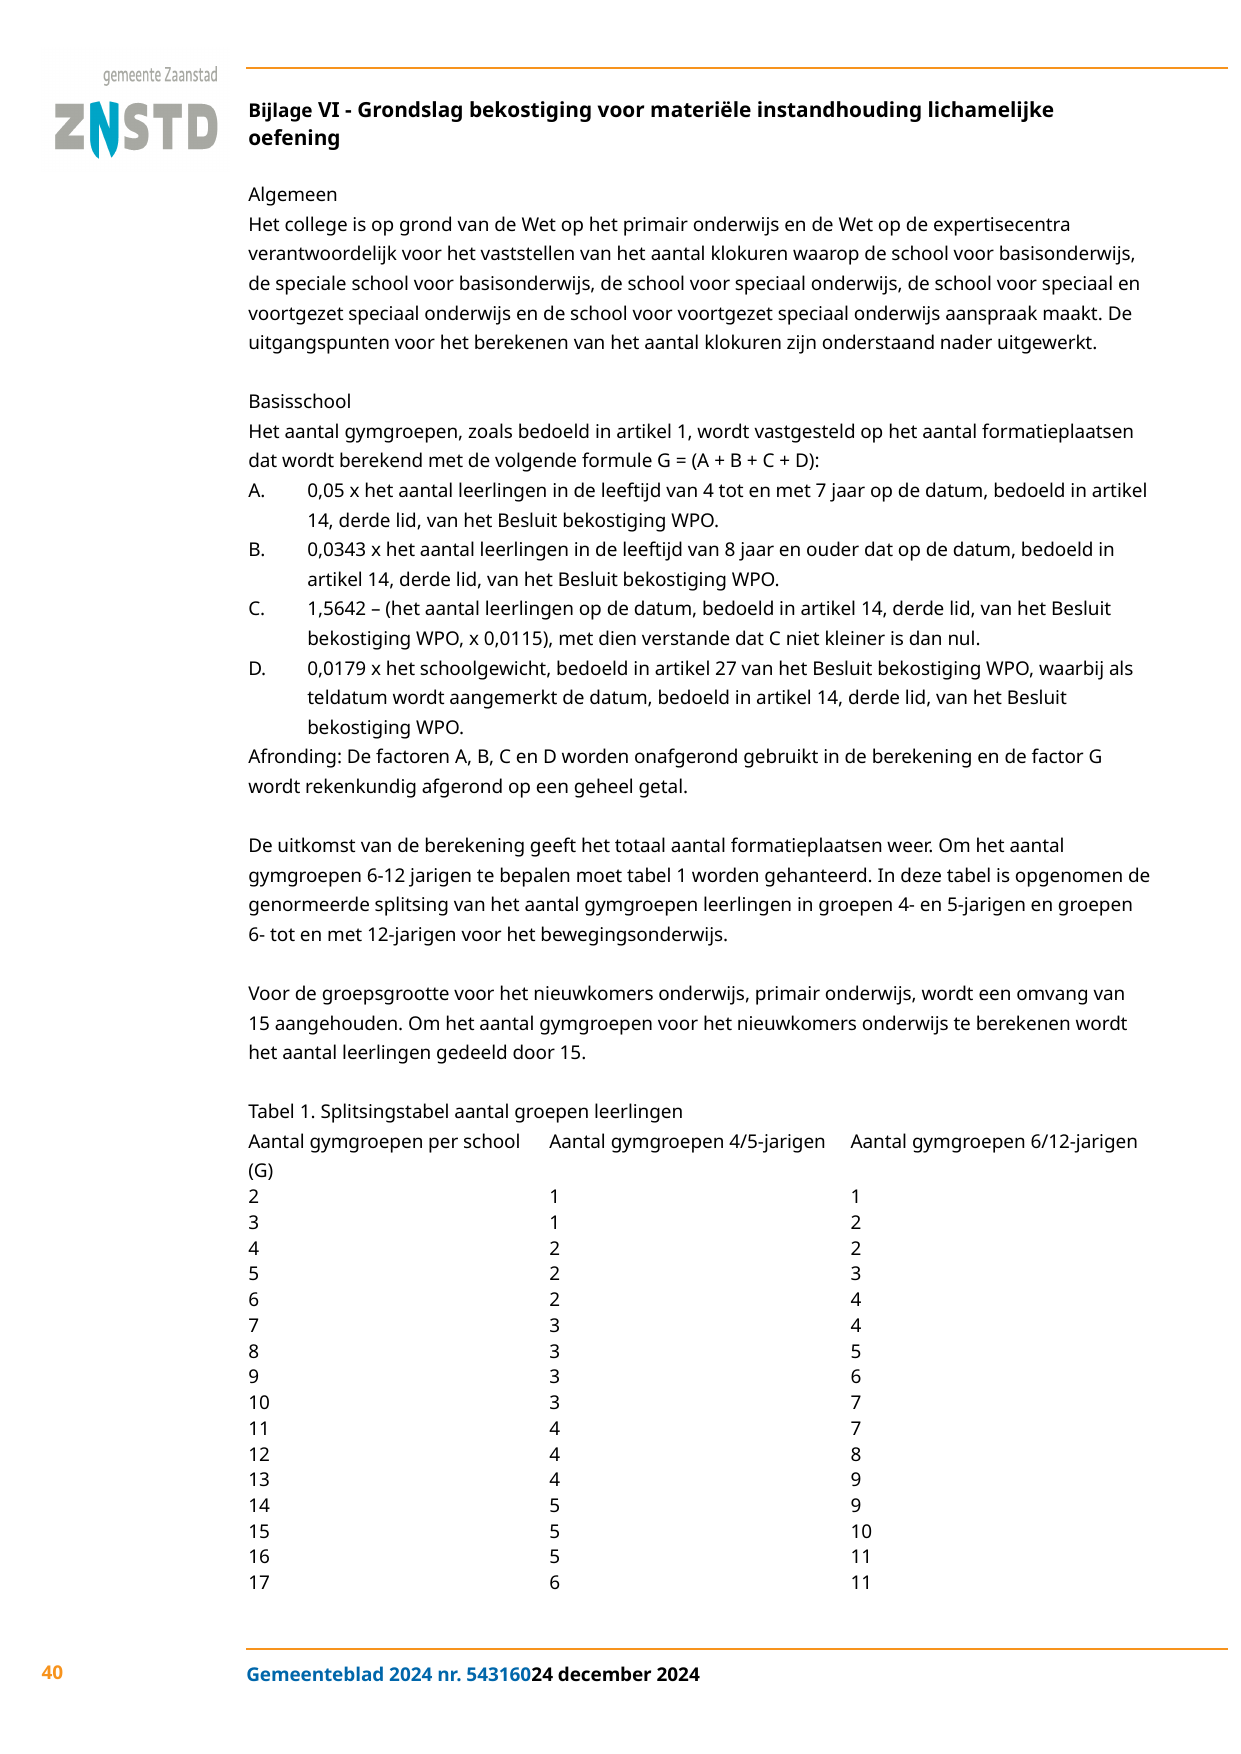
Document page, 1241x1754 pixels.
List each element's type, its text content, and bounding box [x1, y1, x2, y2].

table_cell 2 [850, 1235, 1152, 1261]
table_cell 4 [850, 1286, 1152, 1312]
table_cell 2 [248, 1184, 549, 1209]
table_cell 3 [549, 1389, 850, 1415]
table_cell 3 [248, 1209, 549, 1235]
table_cell 9 [850, 1466, 1152, 1492]
table_cell 8 [850, 1441, 1152, 1466]
text Algemeen [248, 181, 1152, 207]
table_cell 9 [850, 1492, 1152, 1518]
table_cell 4 [850, 1312, 1152, 1338]
text Voor de groepsgrootte voor het nieuwkomers onderwijs, primair onderwijs, wordt een omvang van 15 aangehouden. Om het aantal gymgroepen voor het nieuwkomers onderwijs te berekenen wordt het aantal leerlingen gedeeld door 15. [248, 980, 1152, 1065]
table_cell 4 [549, 1415, 850, 1441]
table_cell 14 [248, 1492, 549, 1518]
text Het college is op grond van de Wet op het primair onderwijs en de Wet op de expertisecentra verantwoordelijk voor het vaststellen van het aantal klokuren waarop de school voor basisonderwijs, de speciale school voor basisonderwijs, de school voor speciaal onderwijs, de school voor speciaal en voortgezet speciaal onderwijs en de school voor voortgezet speciaal onderwijs aanspraak maakt. De uitgangspunten voor het berekenen van het aantal klokuren zijn onderstaand nader uitgewerkt. [248, 211, 1152, 355]
list 1,5642 – (het aantal leerlingen op de datum, bedoeld in artikel 14, derde lid, van het Besluit bekostiging WPO, x 0,0115), met dien verstande dat C niet kleiner is dan nul. [248, 596, 1152, 651]
table_cell 1 [549, 1209, 850, 1235]
table_cell 5 [549, 1492, 850, 1518]
table_cell 4 [248, 1235, 549, 1261]
table_cell 9 [248, 1364, 549, 1389]
table_cell 5 [549, 1518, 850, 1544]
table_cell 3 [549, 1312, 850, 1338]
picture [41, 47, 231, 172]
list 0,05 x het aantal leerlingen in de leeftijd van 4 tot en met 7 jaar op de datum, bedoeld in artikel 14, derde lid, van het Besluit bekostiging WPO. [248, 477, 1152, 532]
table_cell 7 [248, 1312, 549, 1338]
table_cell 3 [549, 1364, 850, 1389]
list 0,0343 x het aantal leerlingen in de leeftijd van 8 jaar en ouder dat op de datum, bedoeld in artikel 14, derde lid, van het Besluit bekostiging WPO. [248, 536, 1152, 592]
table_cell 6 [248, 1286, 549, 1312]
table_cell 5 [850, 1338, 1152, 1363]
table_cell 11 [850, 1544, 1152, 1569]
table_cell 5 [549, 1544, 850, 1569]
table_cell 1 [549, 1184, 850, 1209]
table_cell 2 [549, 1286, 850, 1312]
table_cell 4 [549, 1466, 850, 1492]
table_cell 11 [248, 1415, 549, 1441]
table_cell 12 [248, 1441, 549, 1466]
table_cell 2 [850, 1209, 1152, 1235]
table_header Aantal gymgroepen 4/5-jarigen [549, 1128, 850, 1183]
text Tabel 1. Splitsingstabel aantal groepen leerlingen [248, 1098, 1152, 1124]
list 0,0179 x het schoolgewicht, bedoeld in artikel 27 van het Besluit bekostiging WPO, waarbij als teldatum wordt aangemerkt de datum, bedoeld in artikel 14, derde lid, van het Besluit bekostiging WPO. [248, 655, 1152, 739]
table_cell 4 [549, 1441, 850, 1466]
table_cell 13 [248, 1466, 549, 1492]
table_cell 8 [248, 1338, 549, 1363]
text Afronding: De factoren A, B, C en D worden onafgerond gebruikt in de berekening en de factor G wordt rekenkundig afgerond op een geheel getal. [248, 743, 1152, 799]
text Basisschool [248, 388, 1152, 414]
text Het aantal gymgroepen, zoals bedoeld in artikel 1, wordt vastgesteld op het aantal formatieplaatsen dat wordt berekend met de volgende formule G = (A + B + C + D): [248, 418, 1152, 473]
table_cell 2 [549, 1235, 850, 1261]
table_cell 7 [850, 1415, 1152, 1441]
table_header Aantal gymgroepen per school (G) [248, 1128, 549, 1183]
text Bijlage VI - Grondslag bekostiging voor materiële instandhouding lichamelijke oefening [248, 95, 1152, 152]
table_cell 3 [850, 1261, 1152, 1286]
table_cell 5 [248, 1261, 549, 1286]
table_header Aantal gymgroepen 6/12-jarigen [850, 1128, 1152, 1183]
table_cell 16 [248, 1544, 549, 1569]
table_cell 2 [549, 1261, 850, 1286]
table_cell 7 [850, 1389, 1152, 1415]
table_cell 15 [248, 1518, 549, 1544]
table_cell 1 [850, 1184, 1152, 1209]
table_cell 17 [248, 1569, 549, 1595]
table_cell 3 [549, 1338, 850, 1363]
text De uitkomst van de berekening geeft het totaal aantal formatieplaatsen weer. Om het aantal gymgroepen 6-12 jarigen te bepalen moet tabel 1 worden gehanteerd. In deze tabel is opgenomen de genormeerde splitsing van het aantal gymgroepen leerlingen in groepen 4- en 5-jarigen en groepen 6- tot en met 12-jarigen voor het bewegingsonderwijs. [248, 832, 1152, 947]
table_cell 6 [850, 1364, 1152, 1389]
table_cell 11 [850, 1569, 1152, 1595]
table_cell 10 [248, 1389, 549, 1415]
table_cell 6 [549, 1569, 850, 1595]
table_cell 10 [850, 1518, 1152, 1544]
